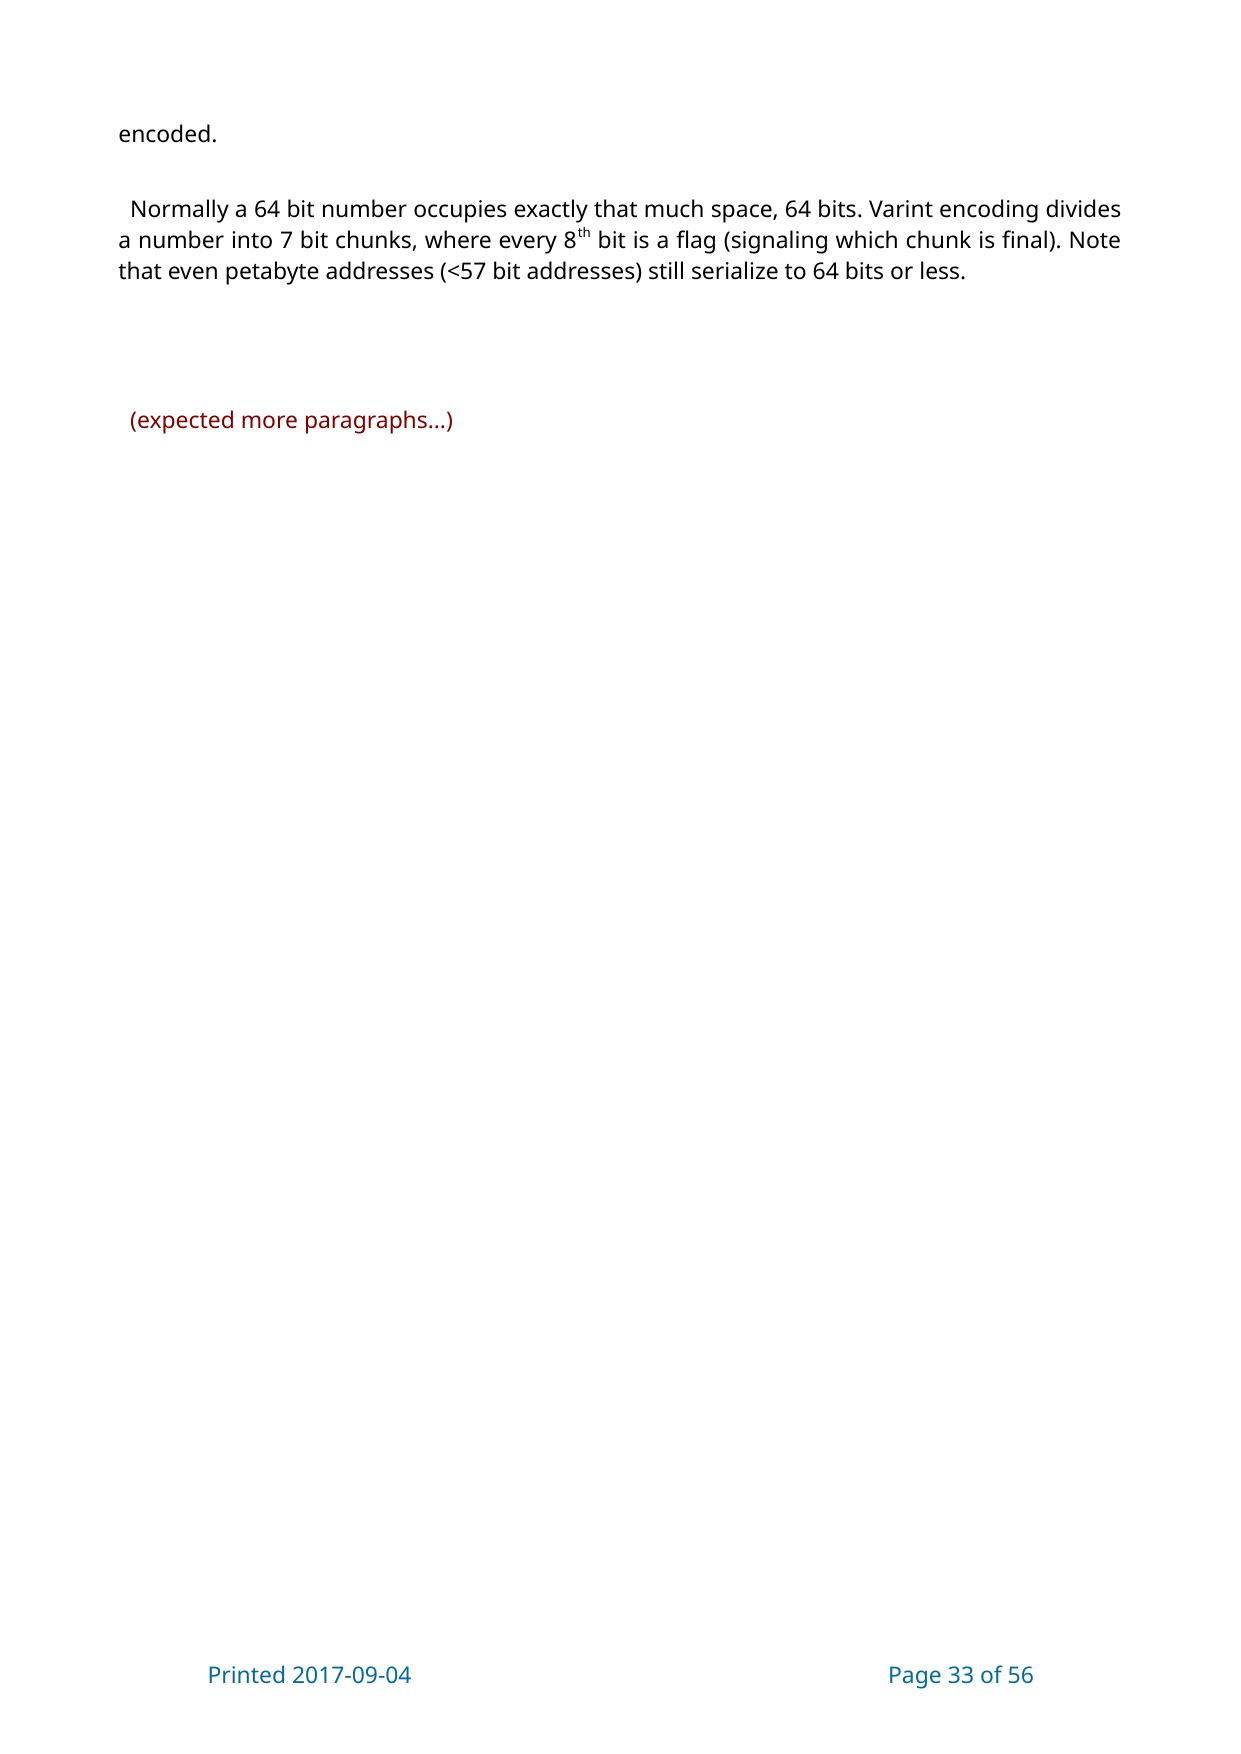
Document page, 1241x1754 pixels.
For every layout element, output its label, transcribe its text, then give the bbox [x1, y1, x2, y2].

text Normally a 64 bit number occupies exactly that much space, 64 bits. Varint encoding divides a number into 7 bit chunks, where every 8th bit is a flag (signaling which chunk is final). Note that even petabyte addresses (<57 bit addresses) still serialize to 64 bits or less. [118, 192, 1122, 286]
text (expected more paragraphs…) [118, 404, 1122, 435]
text encoded. [118, 118, 1122, 149]
